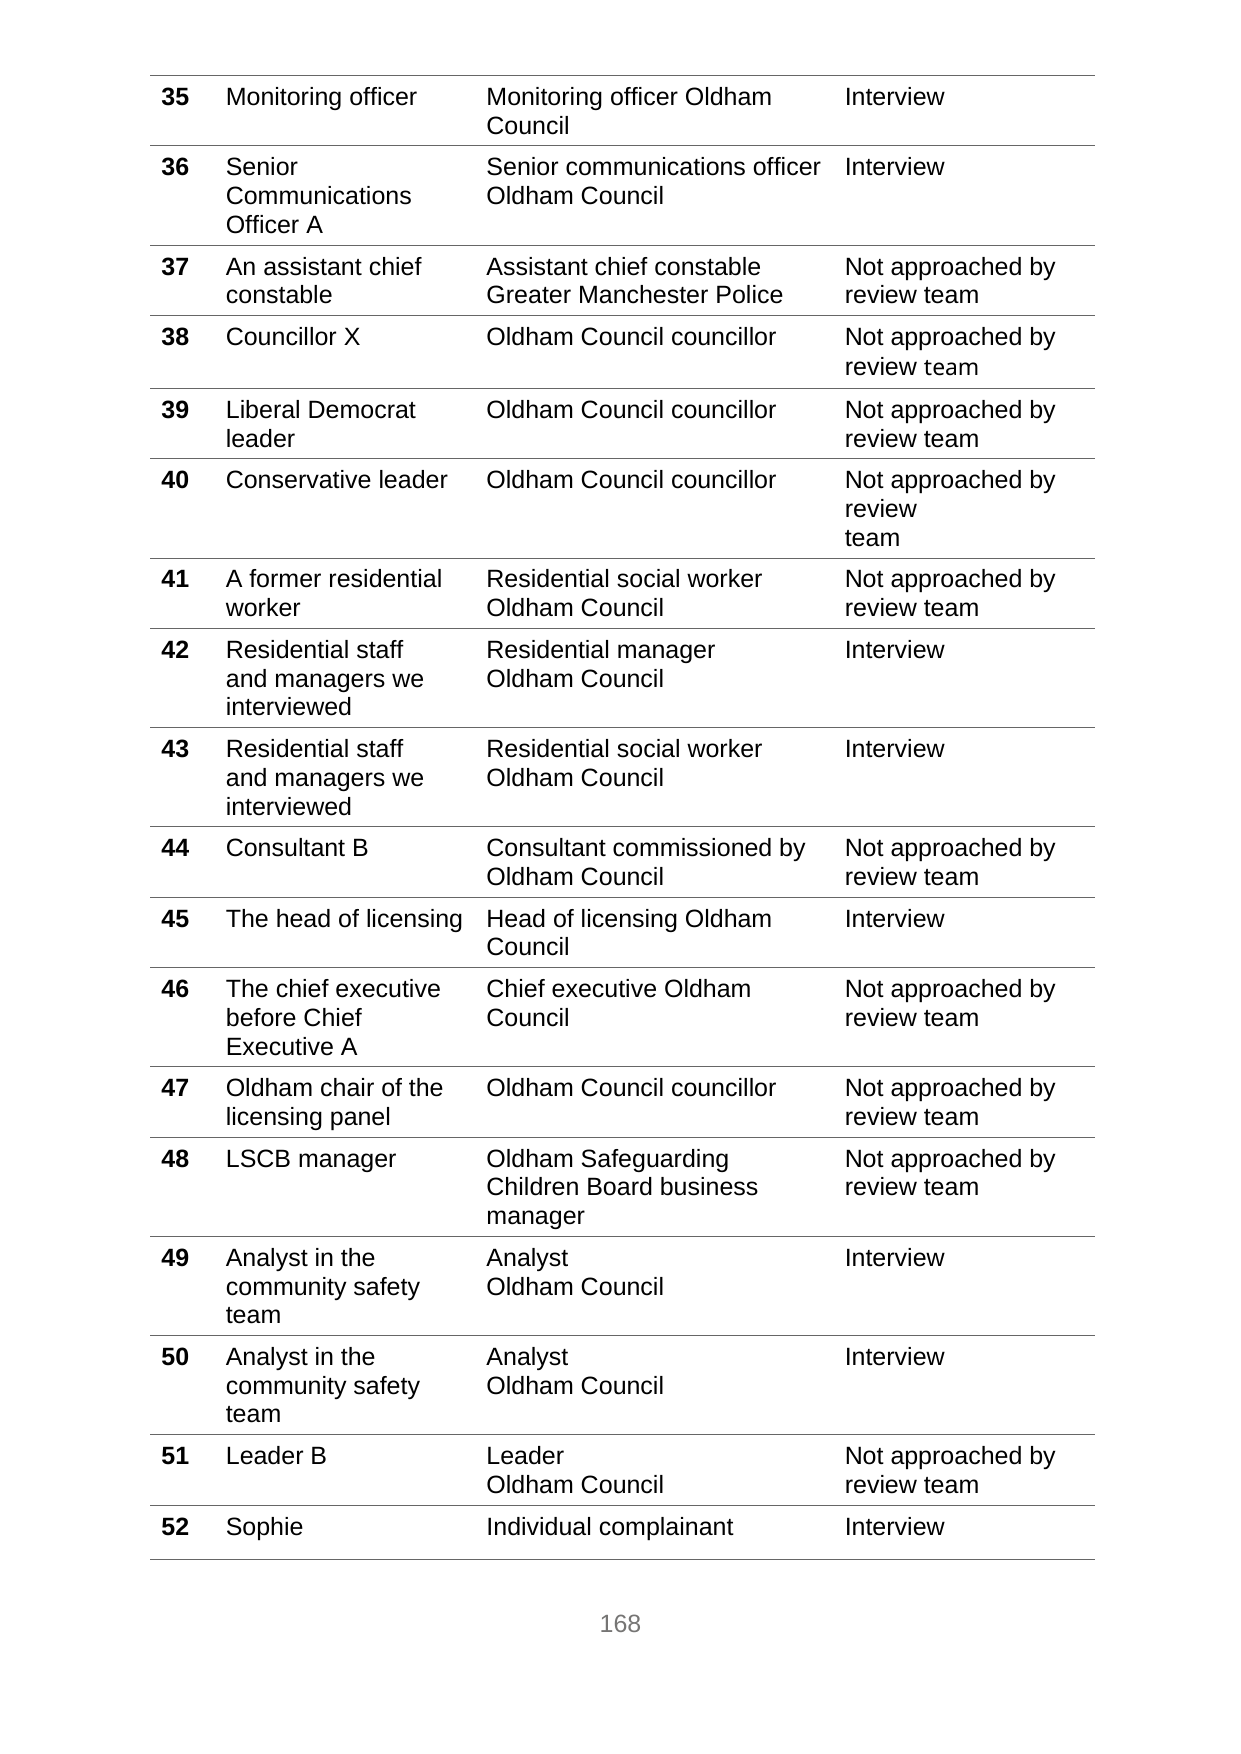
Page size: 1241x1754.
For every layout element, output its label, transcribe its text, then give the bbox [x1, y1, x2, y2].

table_cell Not approached by review team [833, 1067, 1095, 1137]
table_cell Oldham Council councillor [475, 389, 833, 458]
table_cell Residential staff and managers we interviewed [214, 728, 475, 826]
table_cell Senior communications officer Oldham Council [475, 146, 833, 244]
table_cell Not approached by review team [833, 459, 1095, 557]
table_cell Not approached by review team [833, 246, 1095, 315]
table_cell 47 [150, 1067, 214, 1137]
table_cell Analyst in the community safety team [214, 1237, 475, 1335]
table_cell 38 [150, 316, 214, 388]
table_cell Head of licensing Oldham Council [475, 898, 833, 967]
table_cell Leader Oldham Council [475, 1435, 833, 1504]
table_cell Interview [833, 76, 1095, 145]
table_cell Not approached by review team [833, 968, 1095, 1066]
table_cell Interview [833, 898, 1095, 967]
table_cell Analyst Oldham Council [475, 1237, 833, 1335]
table_cell Chief executive Oldham Council [475, 968, 833, 1066]
table_cell Oldham chair of the licensing panel [214, 1067, 475, 1137]
table_cell Analyst Oldham Council [475, 1336, 833, 1434]
table_cell Assistant chief constable Greater Manchester Police [475, 246, 833, 315]
table_cell An assistant chief constable [214, 246, 475, 315]
table_cell 48 [150, 1138, 214, 1236]
table_cell Interview [833, 629, 1095, 727]
table_cell Interview [833, 146, 1095, 244]
table_cell Not approached by review team [833, 389, 1095, 458]
table_cell 45 [150, 898, 214, 967]
table_cell Not approached by review team [833, 1138, 1095, 1236]
table_cell Consultant B [214, 827, 475, 897]
table_cell Not approached by review team [833, 1435, 1095, 1504]
table_cell 43 [150, 728, 214, 826]
table_cell Oldham Council councillor [475, 459, 833, 557]
table_cell Monitoring officer Oldham Council [475, 76, 833, 145]
table_cell LSCB manager [214, 1138, 475, 1236]
table_cell 39 [150, 389, 214, 458]
table_cell Not approached by review team [833, 559, 1095, 628]
table_cell A former residential worker [214, 559, 475, 628]
table_cell Leader B [214, 1435, 475, 1504]
table_cell Interview [833, 1506, 1095, 1559]
table_cell Interview [833, 728, 1095, 826]
table_cell 44 [150, 827, 214, 897]
table_cell 51 [150, 1435, 214, 1504]
table_cell Oldham Council councillor [475, 316, 833, 388]
table_cell Analyst in the community safety team [214, 1336, 475, 1434]
table_cell Residential social worker Oldham Council [475, 559, 833, 628]
table_cell Monitoring officer [214, 76, 475, 145]
table_cell Not approached by review team [833, 827, 1095, 897]
table_cell Sophie [214, 1506, 475, 1559]
table_cell 40 [150, 459, 214, 557]
table_cell 36 [150, 146, 214, 244]
table_cell Councillor X [214, 316, 475, 388]
table_cell Oldham Council councillor [475, 1067, 833, 1137]
table_cell Oldham Safeguarding Children Board business manager [475, 1138, 833, 1236]
table_cell Individual complainant [475, 1506, 833, 1559]
table_cell Residential social worker Oldham Council [475, 728, 833, 826]
table_cell 42 [150, 629, 214, 727]
table_cell Interview [833, 1237, 1095, 1335]
table_cell The head of licensing [214, 898, 475, 967]
table_cell 50 [150, 1336, 214, 1434]
table_cell 35 [150, 76, 214, 145]
table_cell Liberal Democrat leader [214, 389, 475, 458]
table_cell Not approached by review team [833, 316, 1095, 388]
table_cell Conservative leader [214, 459, 475, 557]
table_cell 49 [150, 1237, 214, 1335]
table_cell Consultant commissioned by Oldham Council [475, 827, 833, 897]
table_cell Residential staff and managers we interviewed [214, 629, 475, 727]
table_cell 37 [150, 246, 214, 315]
table_cell The chief executive before Chief Executive A [214, 968, 475, 1066]
table_cell Interview [833, 1336, 1095, 1434]
table_cell Senior Communications Officer A [214, 146, 475, 244]
table_cell Residential manager Oldham Council [475, 629, 833, 727]
table_cell 52 [150, 1506, 214, 1559]
table_cell 41 [150, 559, 214, 628]
table_cell 46 [150, 968, 214, 1066]
